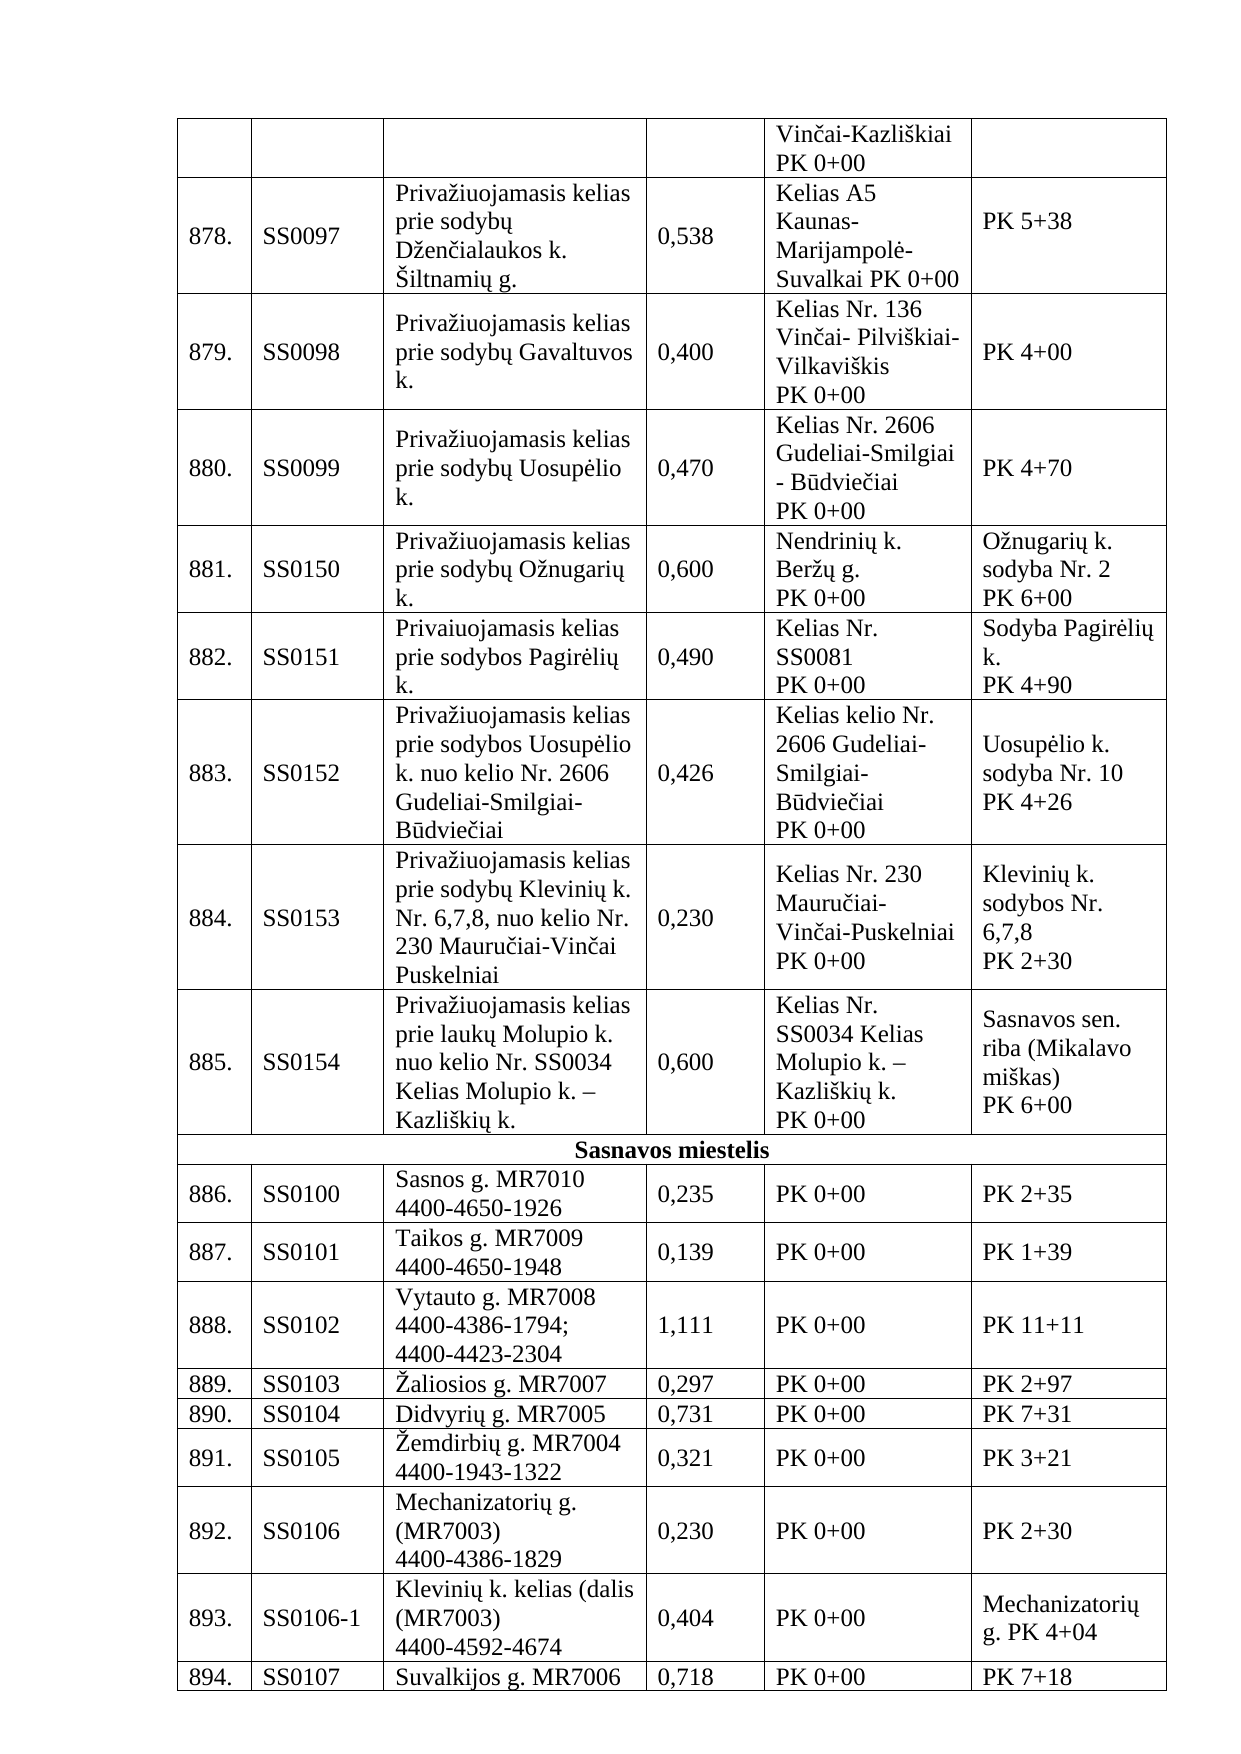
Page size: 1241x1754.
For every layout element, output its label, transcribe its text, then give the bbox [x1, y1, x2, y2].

table_cell [252, 119, 383, 177]
table_cell 0,731 [647, 1399, 764, 1427]
table_cell Nendrinių k. Beržų g. PK 0+00 [765, 526, 971, 612]
table_cell Uosupėlio k. sodyba Nr. 10 PK 4+26 [972, 700, 1166, 844]
table_cell SS0101 [252, 1223, 383, 1281]
table_cell PK 0+00 [765, 1399, 971, 1427]
table_cell 893. [178, 1574, 251, 1661]
table_cell Privažiuojamasis kelias prie sodybų Gavaltuvos k. [384, 294, 646, 409]
table_cell 890. [178, 1399, 251, 1427]
table_cell Žemdirbių g. MR7004 4400-1943-1322 [384, 1429, 646, 1486]
table_cell SS0098 [252, 294, 383, 409]
table_cell Kelias kelio Nr. 2606 Gudeliai-Smilgiai-Būdviečiai PK 0+00 [765, 700, 971, 844]
table_cell SS0102 [252, 1282, 383, 1368]
table_cell SS0151 [252, 613, 383, 699]
table_cell 885. [178, 990, 251, 1134]
table_cell Privažiuojamasis kelias prie sodybų Ožnugarių k. [384, 526, 646, 612]
table_cell SS0152 [252, 700, 383, 844]
table_cell 0,404 [647, 1574, 764, 1661]
table_cell 0,600 [647, 990, 764, 1134]
table_cell PK 3+21 [972, 1429, 1166, 1486]
table_cell 883. [178, 700, 251, 844]
table_cell 0,400 [647, 294, 764, 409]
table_cell PK 1+39 [972, 1223, 1166, 1281]
table_cell PK 7+18 [972, 1662, 1166, 1690]
table_cell Ožnugarių k. sodyba Nr. 2 PK 6+00 [972, 526, 1166, 612]
table_cell Sodyba Pagirėlių k. PK 4+90 [972, 613, 1166, 699]
table_cell [647, 119, 764, 177]
table_cell Privaiuojamasis kelias prie sodybos Pagirėlių k. [384, 613, 646, 699]
table_cell SS0099 [252, 410, 383, 525]
table_cell [384, 119, 646, 177]
table_cell PK 2+97 [972, 1369, 1166, 1398]
table_cell SS0107 [252, 1662, 383, 1690]
table_cell PK 0+00 [765, 1487, 971, 1573]
table_cell Privažiuojamasis kelias prie sodybų Dženčialaukos k. Šiltnamių g. [384, 178, 646, 293]
table_cell Klevinių k. sodybos Nr. 6,7,8 PK 2+30 [972, 845, 1166, 989]
table_cell 0,235 [647, 1165, 764, 1222]
table_cell Didvyrių g. MR7005 [384, 1399, 646, 1427]
table_cell PK 5+38 [972, 178, 1166, 293]
table_cell SS0106 [252, 1487, 383, 1573]
table_cell 0,490 [647, 613, 764, 699]
table_cell 0,600 [647, 526, 764, 612]
table_cell PK 0+00 [765, 1369, 971, 1398]
table_cell Kelias Nr. SS0034 Kelias Molupio k. – Kazliškių k. PK 0+00 [765, 990, 971, 1134]
table_cell 878. [178, 178, 251, 293]
table_cell 0,139 [647, 1223, 764, 1281]
table_cell PK 2+35 [972, 1165, 1166, 1222]
table_cell SS0106-1 [252, 1574, 383, 1661]
table_cell PK 0+00 [765, 1282, 971, 1368]
table_cell 884. [178, 845, 251, 989]
table_cell Kelias Nr. 136 Vinčai- Pilviškiai- Vilkaviškis PK 0+00 [765, 294, 971, 409]
table_cell 880. [178, 410, 251, 525]
table_cell SS0153 [252, 845, 383, 989]
table_cell PK 7+31 [972, 1399, 1166, 1427]
table_cell 892. [178, 1487, 251, 1573]
table_cell 882. [178, 613, 251, 699]
table_cell 0,297 [647, 1369, 764, 1398]
table_cell SS0105 [252, 1429, 383, 1486]
table_cell Privažiuojamasis kelias prie sodybų Klevinių k. Nr. 6,7,8, nuo kelio Nr. 230 Mauručiai-Vinčai Puskelniai [384, 845, 646, 989]
table_cell PK 0+00 [765, 1574, 971, 1661]
table_cell 0,230 [647, 845, 764, 989]
table_cell Privažiuojamasis kelias prie sodybų Uosupėlio k. [384, 410, 646, 525]
table_cell Kelias Nr. SS0081 PK 0+00 [765, 613, 971, 699]
table_cell Sasnos g. MR7010 4400-4650-1926 [384, 1165, 646, 1222]
table_cell PK 0+00 [765, 1165, 971, 1222]
table_cell Kelias Nr. 2606 Gudeliai-Smilgiai - Būdviečiai PK 0+00 [765, 410, 971, 525]
table_cell Suvalkijos g. MR7006 [384, 1662, 646, 1690]
table_cell 879. [178, 294, 251, 409]
table_cell Taikos g. MR7009 4400-4650-1948 [384, 1223, 646, 1281]
table_cell PK 0+00 [765, 1662, 971, 1690]
table_cell Sasnavos miestelis [178, 1135, 1166, 1163]
table_cell Privažiuojamasis kelias prie laukų Molupio k. nuo kelio Nr. SS0034 Kelias Molupio k. – Kazliškių k. [384, 990, 646, 1134]
table_cell 888. [178, 1282, 251, 1368]
table_cell PK 2+30 [972, 1487, 1166, 1573]
table_cell [972, 119, 1166, 177]
table_cell PK 0+00 [765, 1429, 971, 1486]
table_cell SS0150 [252, 526, 383, 612]
table_cell PK 4+00 [972, 294, 1166, 409]
table_cell 0,321 [647, 1429, 764, 1486]
table_cell Kelias Nr. 230 Mauručiai-Vinčai-Puskelniai PK 0+00 [765, 845, 971, 989]
table_cell SS0100 [252, 1165, 383, 1222]
table_cell Sasnavos sen. riba (Mikalavo miškas) PK 6+00 [972, 990, 1166, 1134]
table_cell 881. [178, 526, 251, 612]
table_cell SS0154 [252, 990, 383, 1134]
table_cell Mechanizatorių g. PK 4+04 [972, 1574, 1166, 1661]
table_cell SS0104 [252, 1399, 383, 1427]
table_cell PK 0+00 [765, 1223, 971, 1281]
table_cell PK 4+70 [972, 410, 1166, 525]
table_cell Privažiuojamasis kelias prie sodybos Uosupėlio k. nuo kelio Nr. 2606 Gudeliai-Smilgiai-Būdviečiai [384, 700, 646, 844]
table_cell 891. [178, 1429, 251, 1486]
table_cell 0,426 [647, 700, 764, 844]
table_cell Kelias A5 Kaunas- Marijampolė- Suvalkai PK 0+00 [765, 178, 971, 293]
table_cell 894. [178, 1662, 251, 1690]
table_cell Vytauto g. MR7008 4400-4386-1794; 4400-4423-2304 [384, 1282, 646, 1368]
table_cell Vinčai-Kazliškiai PK 0+00 [765, 119, 971, 177]
table_cell 0,230 [647, 1487, 764, 1573]
table_cell 0,470 [647, 410, 764, 525]
table_cell 0,538 [647, 178, 764, 293]
table_cell Klevinių k. kelias (dalis (MR7003) 4400-4592-4674 [384, 1574, 646, 1661]
table_cell SS0097 [252, 178, 383, 293]
table_cell 886. [178, 1165, 251, 1222]
table_cell 889. [178, 1369, 251, 1398]
table_cell 887. [178, 1223, 251, 1281]
table_cell Žaliosios g. MR7007 [384, 1369, 646, 1398]
table_cell SS0103 [252, 1369, 383, 1398]
table_cell 1,111 [647, 1282, 764, 1368]
table_cell [178, 119, 251, 177]
table_cell Mechanizatorių g. (MR7003) 4400-4386-1829 [384, 1487, 646, 1573]
table_cell PK 11+11 [972, 1282, 1166, 1368]
table_cell 0,718 [647, 1662, 764, 1690]
